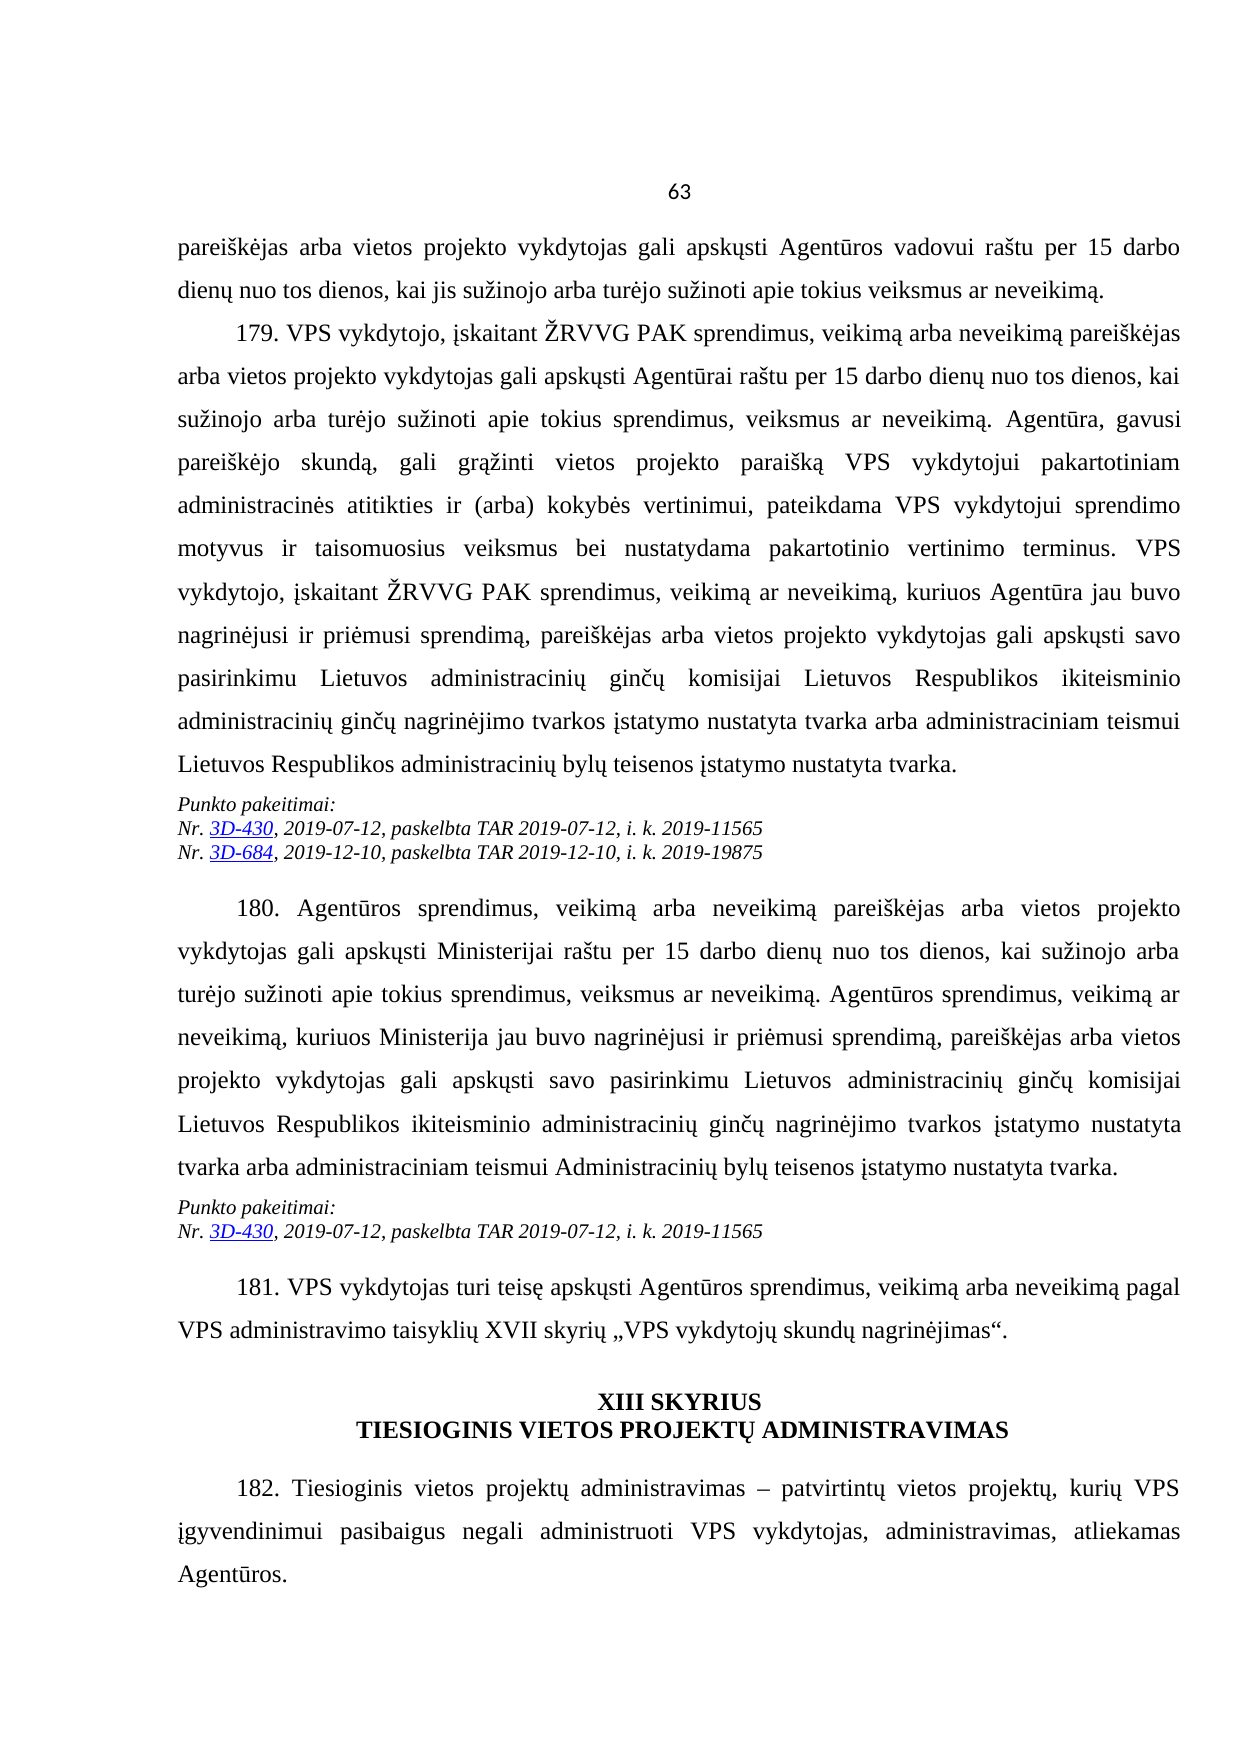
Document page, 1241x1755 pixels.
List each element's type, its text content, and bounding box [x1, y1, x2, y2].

text pareiškėjas arba vietos projekto vykdytojas gali apskųsti Agentūros vadovui raštu per 15 darbo dienų nuo tos dienos, kai jis sužinojo arba turėjo sužinoti apie tokius veiksmus ar neveikimą. [177, 232, 1181, 303]
text Tiesioginis vietos projektų administravimas [177, 1416, 1181, 1444]
text 180. Agentūros sprendimus, veikimą arba neveikimą pareiškėjas arba vietos projekto vykdytojas gali apskųsti Ministerijai raštu per 15 darbo dienų nuo tos dienos, kai sužinojo arba turėjo sužinoti apie tokius sprendimus, veiksmus ar neveikimą. Agentūros sprendimus, veikimą ar neveikimą, kuriuos Ministerija jau buvo nagrinėjusi ir priėmusi sprendimą, pareiškėjas arba vietos projekto vykdytojas gali apskųsti savo pasirinkimu Lietuvos administracinių ginčų komisijai Lietuvos Respublikos ikiteisminio administracinių ginčų nagrinėjimo tvarkos įstatymo nustatyta tvarka arba administraciniam teismui Administracinių bylų teisenos įstatymo nustatyta tvarka. [177, 893, 1181, 1181]
text Punkto pakeitimai: [177, 1195, 1181, 1219]
text Nr. 3D-430, 2019-07-12, paskelbta TAR 2019-07-12, i. k. 2019-11565 [177, 1219, 1181, 1243]
text 179. VPS vykdytojo, įskaitant ŽRVVG PAK sprendimus, veikimą arba neveikimą pareiškėjas arba vietos projekto vykdytojas gali apskųsti Agentūrai raštu per 15 darbo dienų nuo tos dienos, kai sužinojo arba turėjo sužinoti apie tokius sprendimus, veiksmus ar neveikimą. Agentūra, gavusi pareiškėjo skundą, gali grąžinti vietos projekto paraišką VPS vykdytojui pakartotiniam administracinės atitikties ir (arba) kokybės vertinimui, pateikdama VPS vykdytojui sprendimo motyvus ir taisomuosius veiksmus bei nustatydama pakartotinio vertinimo terminus. VPS vykdytojo, įskaitant ŽRVVG PAK sprendimus, veikimą ar neveikimą, kuriuos Agentūra jau buvo nagrinėjusi ir priėmusi sprendimą, pareiškėjas arba vietos projekto vykdytojas gali apskųsti savo pasirinkimu Lietuvos administracinių ginčų komisijai Lietuvos Respublikos ikiteisminio administracinių ginčų nagrinėjimo tvarkos įstatymo nustatyta tvarka arba administraciniam teismui Lietuvos Respublikos administracinių bylų teisenos įstatymo nustatyta tvarka. [177, 318, 1181, 778]
text Nr. 3D-684, 2019-12-10, paskelbta TAR 2019-12-10, i. k. 2019-19875 [177, 840, 1181, 864]
text XIII SKYRIUS [177, 1387, 1181, 1416]
text 181. VPS vykdytojas turi teisę apskųsti Agentūros sprendimus, veikimą arba neveikimą pagal VPS administravimo taisyklių XVII skyrių „VPS vykdytojų skundų nagrinėjimas“. [177, 1272, 1181, 1344]
text Nr. 3D-430, 2019-07-12, paskelbta TAR 2019-07-12, i. k. 2019-11565 [177, 816, 1181, 840]
text 182. Tiesioginis vietos projektų administravimas – patvirtintų vietos projektų, kurių VPS įgyvendinimui pasibaigus negali administruoti VPS vykdytojas, administravimas, atliekamas Agentūros. [177, 1473, 1181, 1588]
text Punkto pakeitimai: [177, 792, 1181, 816]
